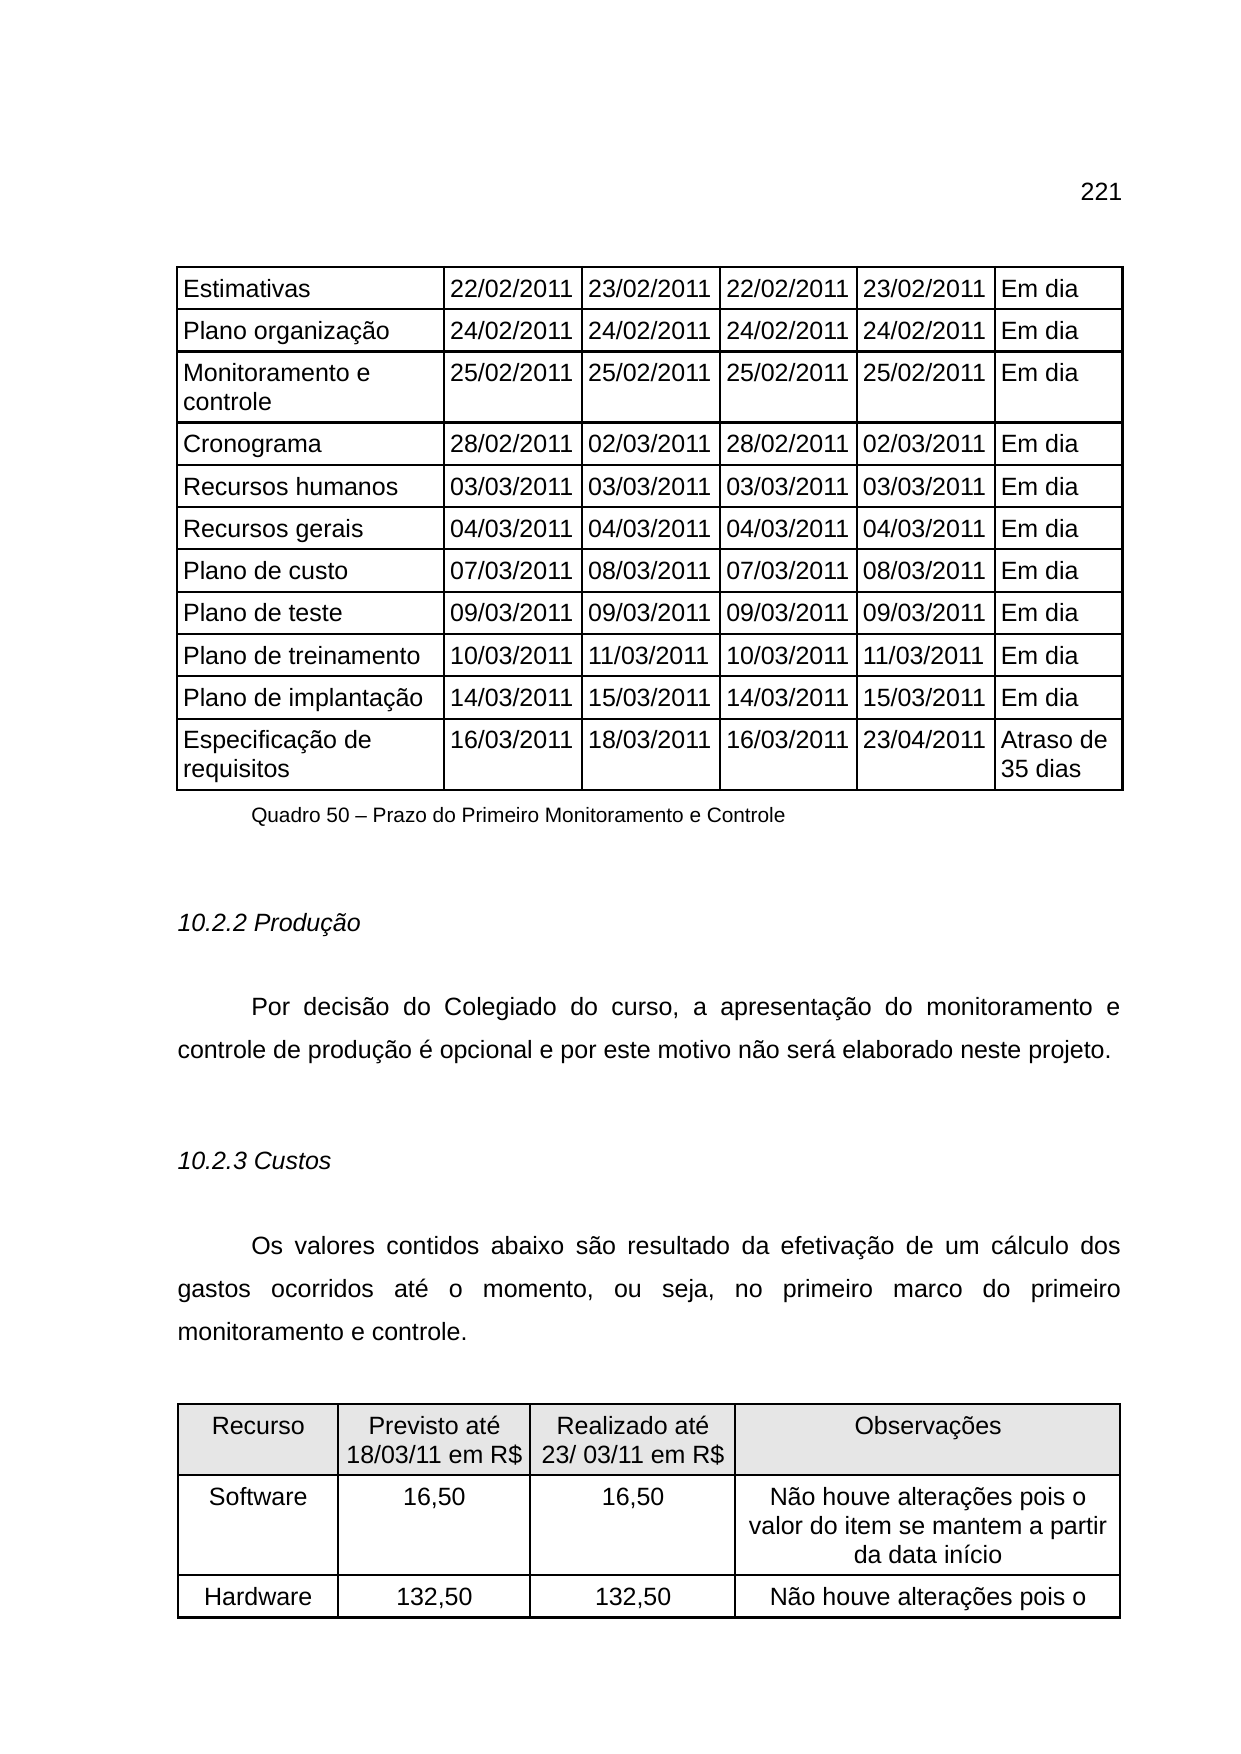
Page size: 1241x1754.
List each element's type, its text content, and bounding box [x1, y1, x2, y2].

table_cell 08/03/2011 [858, 550, 994, 591]
table_cell 25/02/2011 [858, 353, 994, 421]
table_cell Não houve alterações pois o valor do item se mantem a partir da data início [736, 1476, 1119, 1574]
table_cell 04/03/2011 [445, 508, 581, 548]
table_header Previsto até 18/03/11 em R$ [339, 1405, 529, 1474]
table_cell Especificação de requisitos [178, 720, 443, 788]
table_cell Recursos gerais [178, 508, 443, 548]
table_cell Plano de teste [178, 593, 443, 633]
table_cell 28/02/2011 [445, 424, 581, 464]
table_cell Em dia [996, 593, 1121, 633]
table_cell Plano organização [178, 310, 443, 350]
table_cell Em dia [996, 550, 1121, 591]
table_cell 28/02/2011 [721, 424, 856, 464]
table_cell 16/03/2011 [721, 720, 856, 788]
text Quadro 50 – Prazo do Primeiro Monitoramento e Controle [177, 803, 1122, 827]
table_cell 15/03/2011 [583, 677, 719, 717]
table_cell 04/03/2011 [858, 508, 994, 548]
table_cell 09/03/2011 [583, 593, 719, 633]
text Os valores contidos abaixo são resultado da efetivação de um cálculo dos gastos ocorridos até o momento, ou seja, no primeiro marco do primeiro monitoramento e controle. [177, 1231, 1122, 1346]
table_cell Em dia [996, 635, 1121, 675]
table_cell 25/02/2011 [721, 353, 856, 421]
table_cell 02/03/2011 [583, 424, 719, 464]
table_cell 23/02/2011 [583, 268, 719, 308]
table_cell 07/03/2011 [445, 550, 581, 591]
table_cell Plano de treinamento [178, 635, 443, 675]
table_cell 11/03/2011 [858, 635, 994, 675]
table_cell 04/03/2011 [721, 508, 856, 548]
table_cell 08/03/2011 [583, 550, 719, 591]
table_cell Em dia [996, 268, 1121, 308]
subtitle 10.2.2 Produção [177, 908, 1122, 936]
table_cell 16/03/2011 [445, 720, 581, 788]
table_cell 04/03/2011 [583, 508, 719, 548]
table_cell 24/02/2011 [858, 310, 994, 350]
table_cell 14/03/2011 [445, 677, 581, 717]
table_cell 24/02/2011 [583, 310, 719, 350]
table_cell 22/02/2011 [445, 268, 581, 308]
subtitle 10.2.3 Custos [177, 1146, 1122, 1175]
table_cell 09/03/2011 [721, 593, 856, 633]
table_cell Hardware [179, 1576, 337, 1616]
table_cell 24/02/2011 [721, 310, 856, 350]
table_cell 18/03/2011 [583, 720, 719, 788]
table_cell 15/03/2011 [858, 677, 994, 717]
table_cell Plano de custo [178, 550, 443, 591]
table_cell 09/03/2011 [445, 593, 581, 633]
table_cell Software [179, 1476, 337, 1574]
table_cell 09/03/2011 [858, 593, 994, 633]
table_cell 132,50 [339, 1576, 529, 1616]
table_cell Monitoramento e controle [178, 353, 443, 421]
table_cell Em dia [996, 424, 1121, 464]
table_cell 11/03/2011 [583, 635, 719, 675]
table_cell 16,50 [531, 1476, 734, 1574]
table_cell 07/03/2011 [721, 550, 856, 591]
table_cell 10/03/2011 [721, 635, 856, 675]
table_cell Em dia [996, 466, 1121, 506]
table_cell Em dia [996, 677, 1121, 717]
table_cell Cronograma [178, 424, 443, 464]
table_header Realizado até 23/ 03/11 em R$ [531, 1405, 734, 1474]
table_cell 25/02/2011 [583, 353, 719, 421]
table_cell Atraso de 35 dias [996, 720, 1121, 788]
table_cell 23/04/2011 [858, 720, 994, 788]
table_header Observações [736, 1405, 1119, 1474]
table_cell Recursos humanos [178, 466, 443, 506]
table_cell 03/03/2011 [583, 466, 719, 506]
table_cell 03/03/2011 [445, 466, 581, 506]
table_cell 25/02/2011 [445, 353, 581, 421]
table_header Recurso [179, 1405, 337, 1474]
table_cell 22/02/2011 [721, 268, 856, 308]
table_cell Estimativas [178, 268, 443, 308]
table_cell Em dia [996, 310, 1121, 350]
table_cell 14/03/2011 [721, 677, 856, 717]
table_cell Em dia [996, 508, 1121, 548]
table_cell 24/02/2011 [445, 310, 581, 350]
table_cell 23/02/2011 [858, 268, 994, 308]
table_cell Em dia [996, 353, 1121, 421]
table_cell 02/03/2011 [858, 424, 994, 464]
table_cell Não houve alterações pois o [736, 1576, 1119, 1616]
table_cell 10/03/2011 [445, 635, 581, 675]
table_cell 03/03/2011 [858, 466, 994, 506]
table_cell 03/03/2011 [721, 466, 856, 506]
table_cell 16,50 [339, 1476, 529, 1574]
table_cell Plano de implantação [178, 677, 443, 717]
text Por decisão do Colegiado do curso, a apresentação do monitoramento e controle de produção é opcional e por este motivo não será elaborado neste projeto. [177, 992, 1122, 1064]
table_cell 132,50 [531, 1576, 734, 1616]
